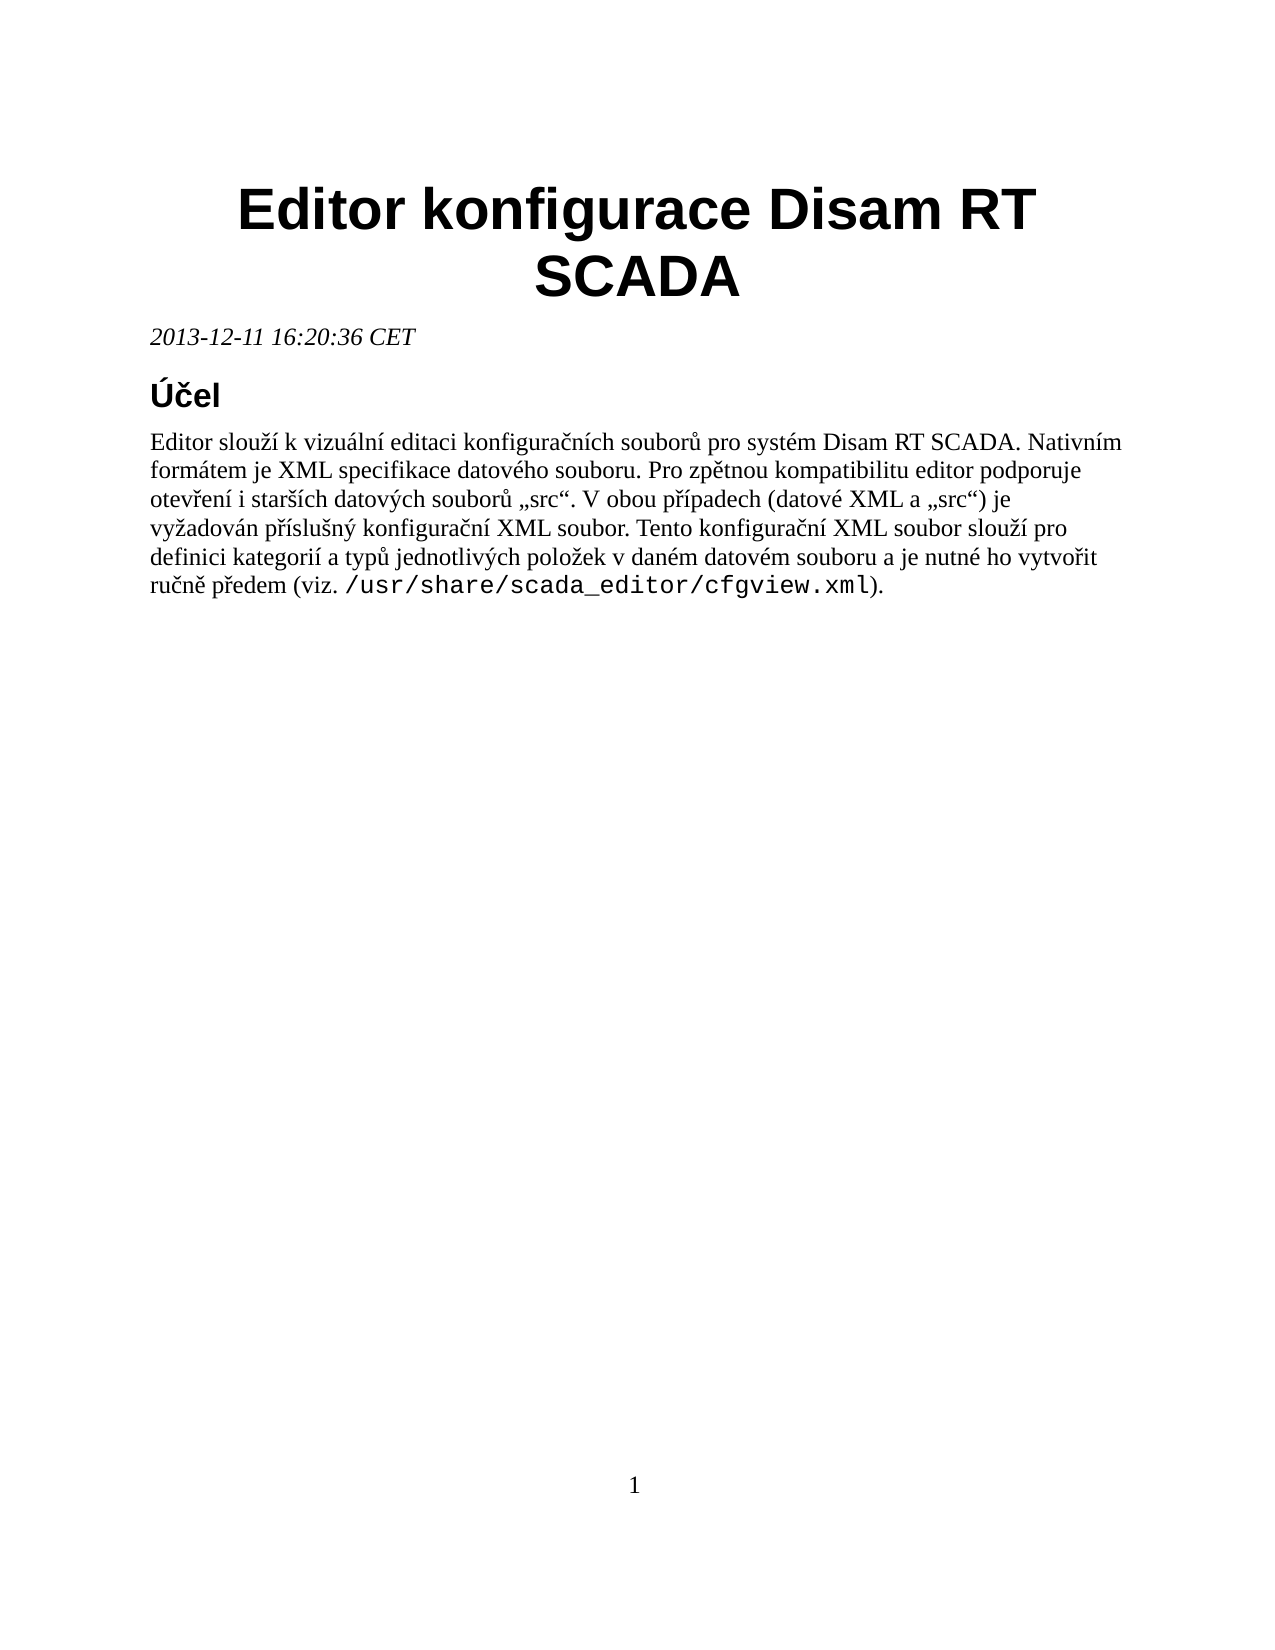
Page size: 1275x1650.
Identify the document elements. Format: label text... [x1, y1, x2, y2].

text Editor slouží k vizuální editaci konfiguračních souborů pro systém Disam RT SCADA. Nativním formátem je XML specifikace datového souboru. Pro zpětnou kompatibilitu editor podporuje otevření i starších datových souborů „src“. V obou případech (datové XML a „src“) je vyžadován příslušný konfigurační XML soubor. Tento konfigurační XML soubor slouží pro definici kategorií a typů jednotlivých položek v daném datovém souboru a je nutné ho vytvořit ručně předem (viz. /usr/share/scada_editor/cfgview.xml). [150, 427, 1125, 601]
title Editor konfigurace Disam RT SCADA [150, 175, 1125, 309]
text 2013-12-11 16:20:36 CET [150, 322, 1125, 350]
subtitle Účel [150, 375, 1125, 414]
